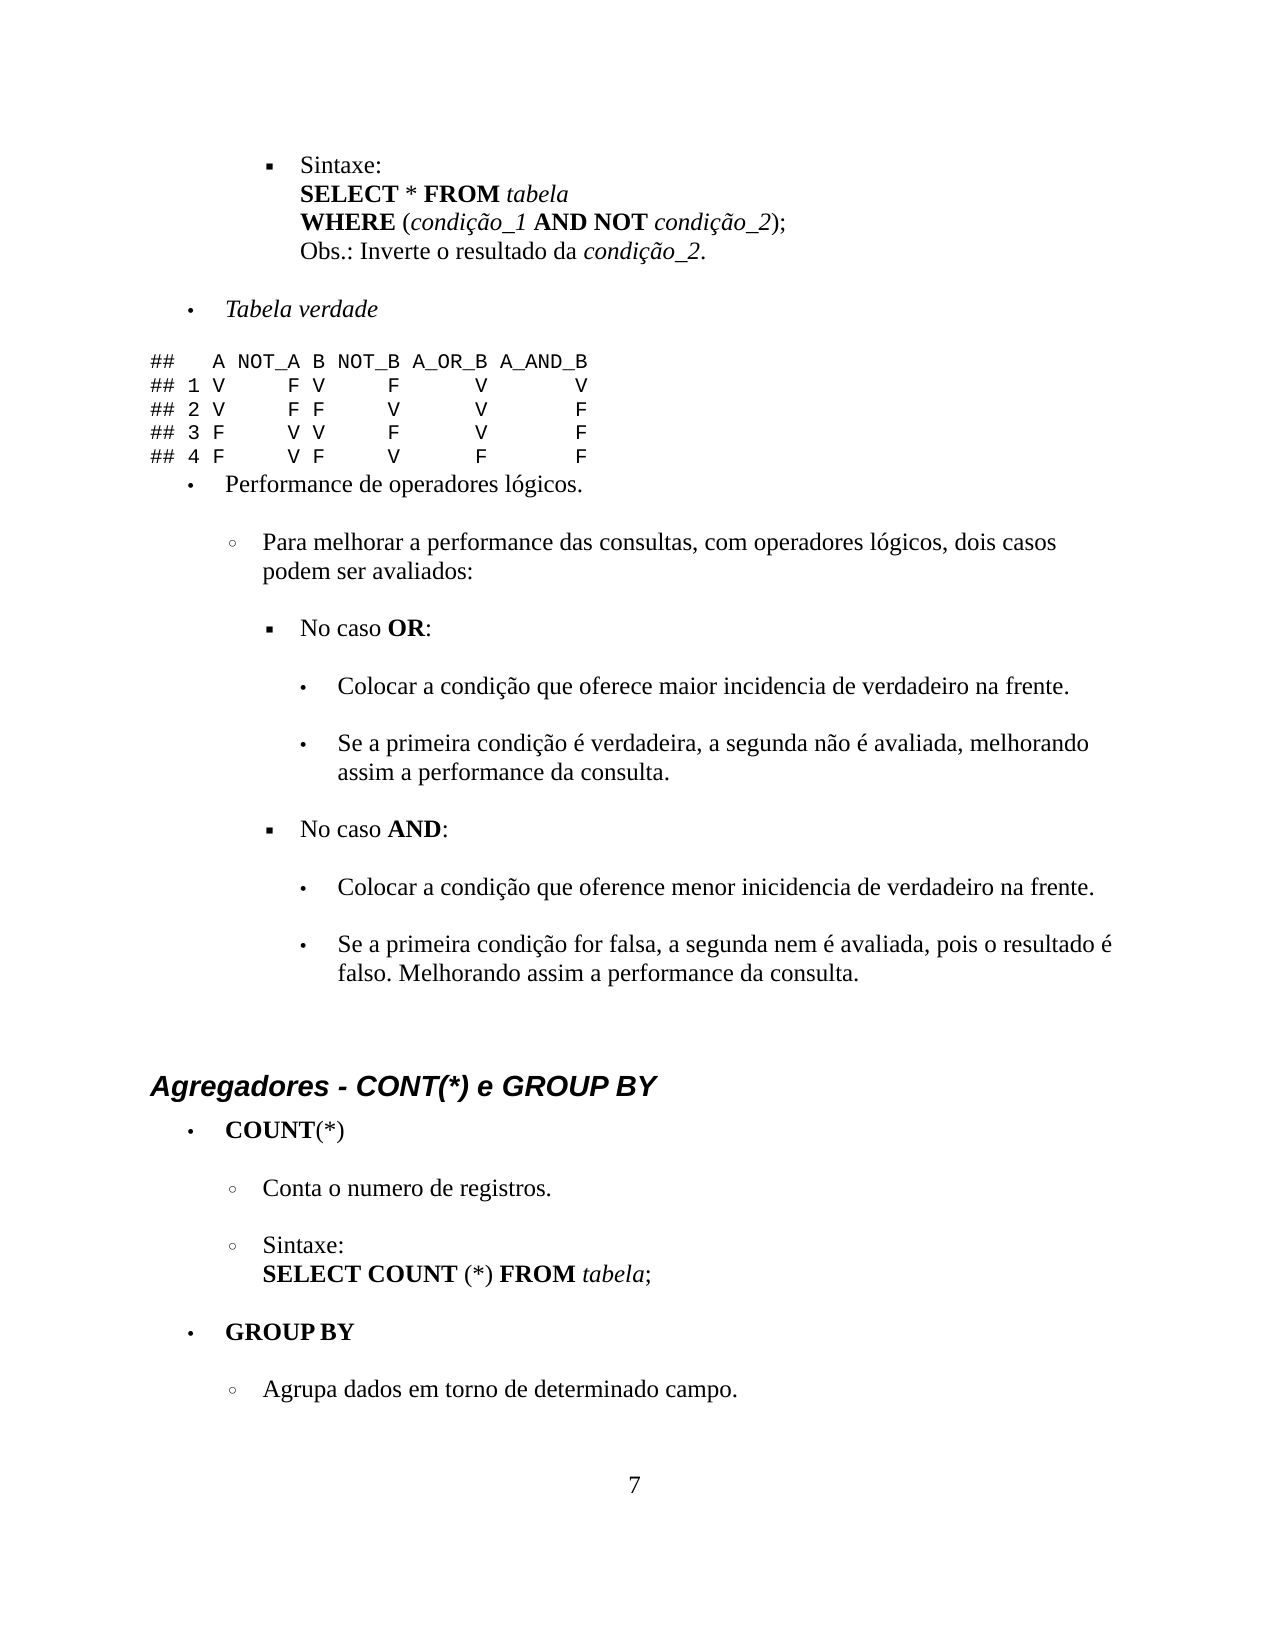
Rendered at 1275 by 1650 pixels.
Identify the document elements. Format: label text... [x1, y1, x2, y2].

list Agrupa dados em torno de determinado campo. [225, 1374, 1125, 1432]
list GROUP BY [187, 1317, 1125, 1374]
list Tabela verdade [187, 294, 1125, 351]
list Sintaxe: SELECT COUNT (*) FROM tabela; [225, 1231, 1125, 1317]
list No caso AND: [262, 814, 1125, 872]
text ## A NOT_A B NOT_B A_OR_B A_AND_B [150, 351, 1125, 375]
list No caso OR: [262, 613, 1125, 671]
list Colocar a condição que oferece maior incidencia de verdadeiro na frente. [300, 671, 1125, 728]
list Sintaxe: SELECT * FROM tabela WHERE (condição_1 AND NOT condição_2); Obs.: Inverte o resultado da condição_2. [262, 150, 1125, 294]
list Conta o numero de registros. [225, 1173, 1125, 1231]
list Performance de operadores lógicos. [187, 469, 1125, 527]
text ## 3 F V V F V F [150, 422, 1125, 446]
text ## 2 V F F V V F [150, 398, 1125, 422]
list Se a primeira condição for falsa, a segunda nem é avaliada, pois o resultado é falso. Melhorando assim a performance da consulta. [300, 929, 1125, 1016]
text ## 4 F V F V F F [150, 446, 1125, 469]
list Se a primeira condição é verdadeira, a segunda não é avaliada, melhorando assim a performance da consulta. [300, 728, 1125, 814]
subtitle Agregadores - CONT(*) e GROUP BY [150, 1069, 1125, 1103]
list Para melhorar a performance das consultas, com operadores lógicos, dois casos podem ser avaliados: [225, 527, 1125, 613]
text ## 1 V F V F V V [150, 375, 1125, 398]
list COUNT(*) [187, 1116, 1125, 1173]
list Colocar a condição que oference menor inicidencia de verdadeiro na frente. [300, 872, 1125, 929]
